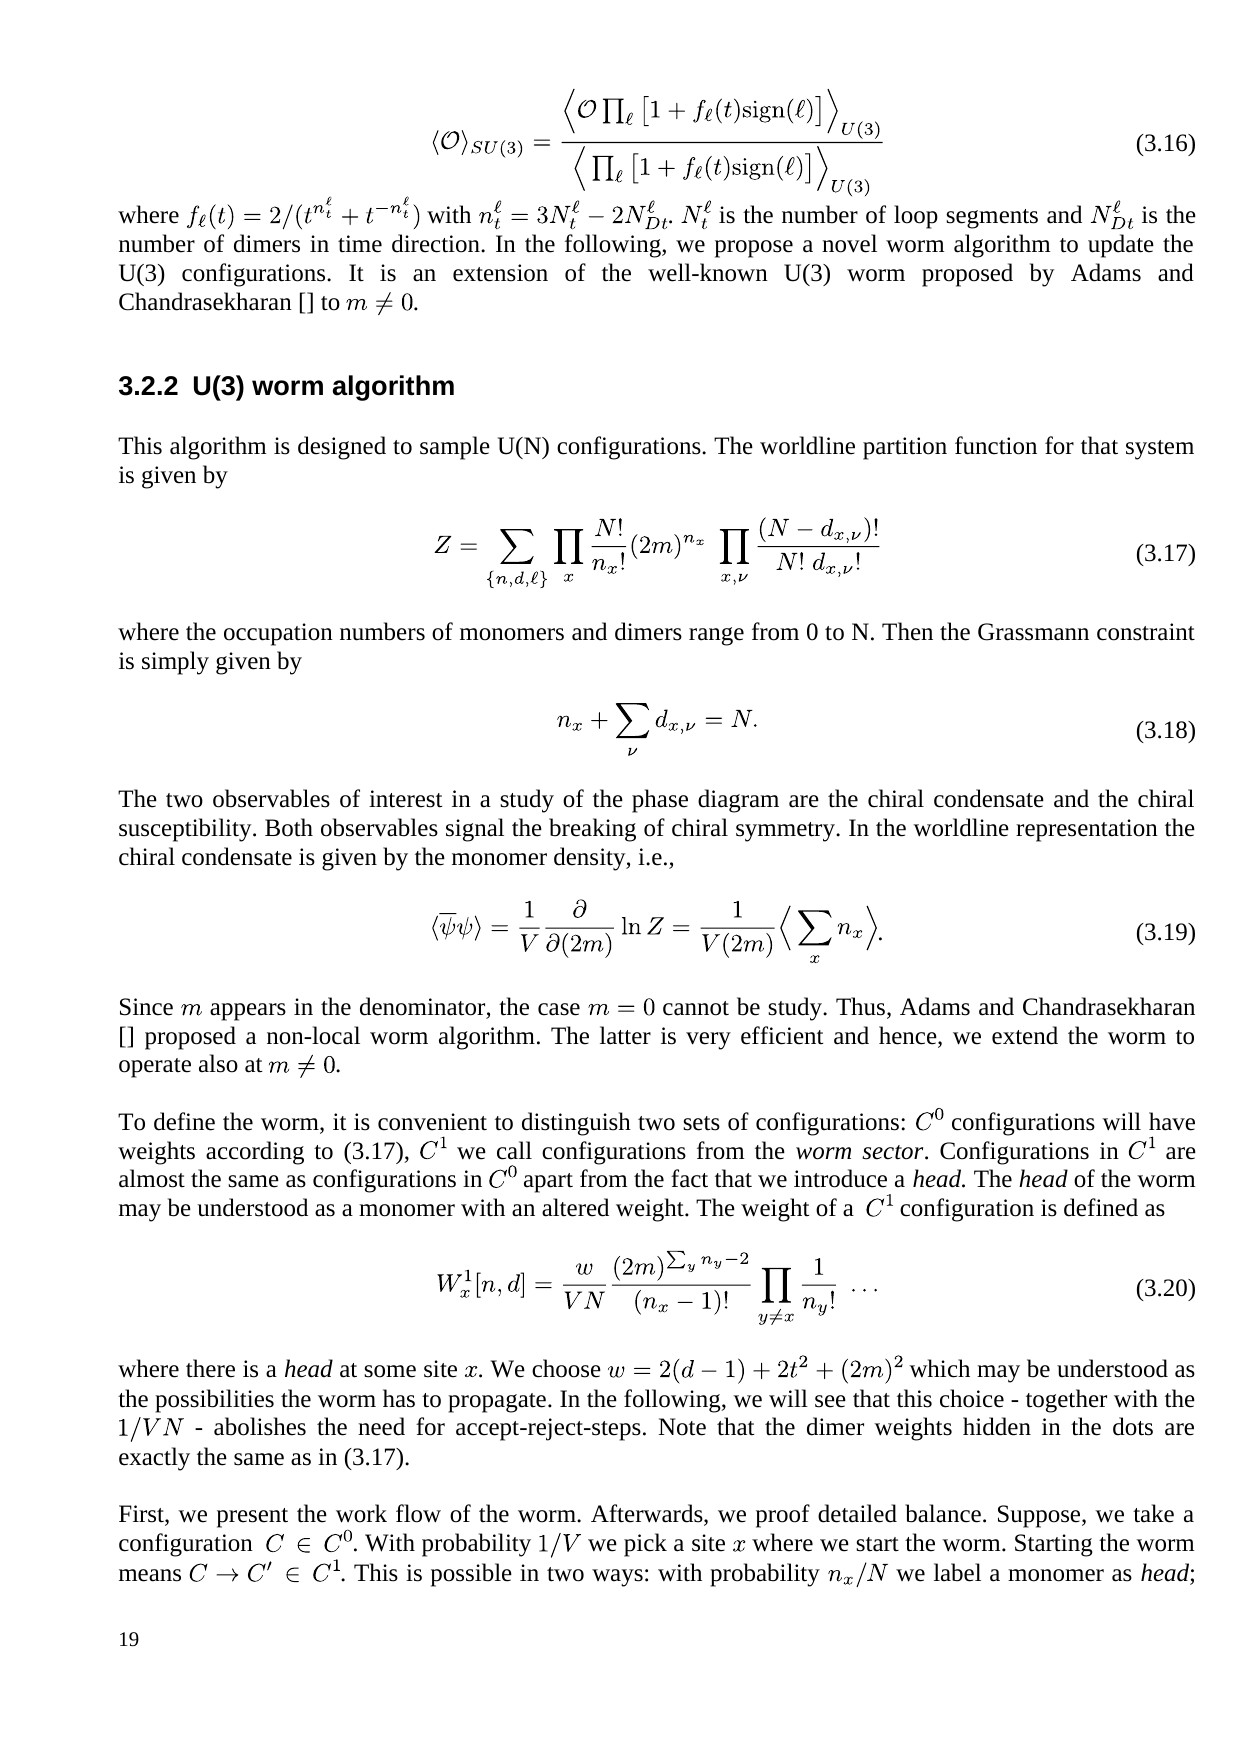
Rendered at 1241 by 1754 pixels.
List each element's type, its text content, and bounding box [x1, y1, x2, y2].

text (3.20) [773, 1251, 1196, 1325]
text (3.18) [631, 703, 1196, 756]
text Since appears in the denominator, the case cannot be study. Thus, Adams and Chandrasekharan [] proposed a non-local worm algorithm. The latter is very efficient and hence, we extend the worm to operate also at . [118, 992, 1196, 1078]
text where the occupation numbers of monomers and dimers range from 0 to N. Then the Grassmann constraint is simply given by [118, 617, 1196, 674]
text First, we present the work flow of the worm. Afterwards, we proof detailed balance. Suppose, we take a configuration . With probability we pick a site where we start the worm. Starting the worm means . This is possible in two ways: with probability we label a monomer as head; [118, 1499, 1196, 1587]
text where there is a head at some site . We choose which may be understood as the possibilities the worm has to propagate. In the following, we will see that this choice - together with the - abolishes the need for accept-reject-steps. Note that the dimer weights hidden in the dots are exactly the same as in (3.17). [118, 1354, 1196, 1471]
text [118, 517, 764, 588]
text This algorithm is designed to sample U(N) configurations. The worldline partition function for that system is given by [118, 431, 1196, 488]
text where with . is the number of loop segments and is the number of dimers in time direction. In the following, we propose a novel worm algorithm to update the U(3) configurations. It is an extension of the well-known U(3) worm proposed by Adams and Chandrasekharan [] to . [118, 197, 1196, 316]
text [118, 703, 628, 756]
text To define the worm, it is convenient to distinguish two sets of configurations: configurations will have weights according to (3.17), we call configurations from the worm sector. Configurations in are almost the same as configurations in apart from the fact that we introduce a head. The head of the worm may be understood as a monomer with an altered weight. The weight of a configuration is defined as [118, 1107, 1196, 1222]
text . (3.19) [584, 899, 1196, 963]
text [118, 1251, 759, 1325]
text (3.16) [866, 89, 1196, 197]
text The two observables of interest in a study of the phase diagram are the chiral condensate and the chiral susceptibility. Both observables signal the breaking of chiral symmetry. In the worldline representation the chiral condensate is given by the monomer density, i.e., [118, 784, 1196, 871]
text [118, 89, 851, 197]
text (3.17) [544, 517, 1196, 588]
subtitle U(3) worm algorithm [118, 369, 1196, 401]
text [118, 899, 810, 963]
